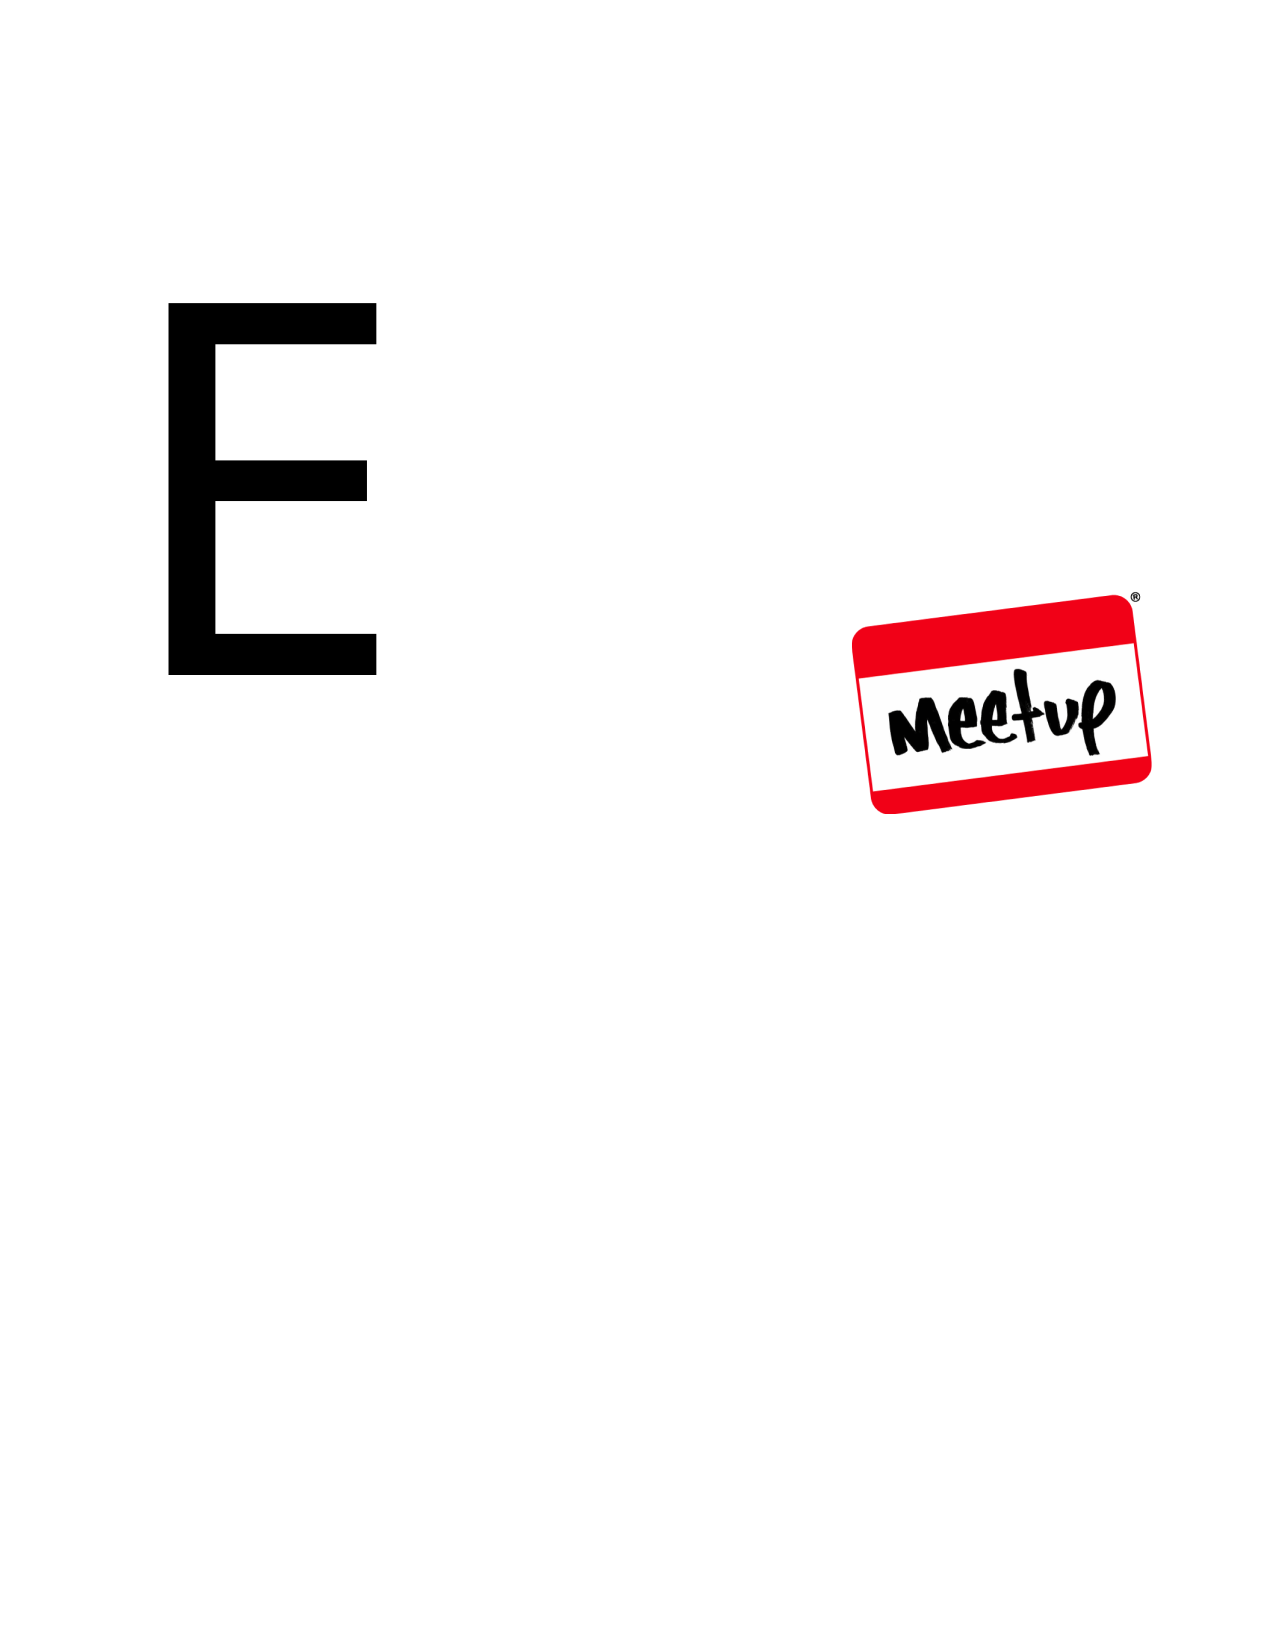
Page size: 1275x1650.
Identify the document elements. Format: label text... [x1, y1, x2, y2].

text E [118, 118, 1157, 827]
picture [851, 591, 1152, 814]
